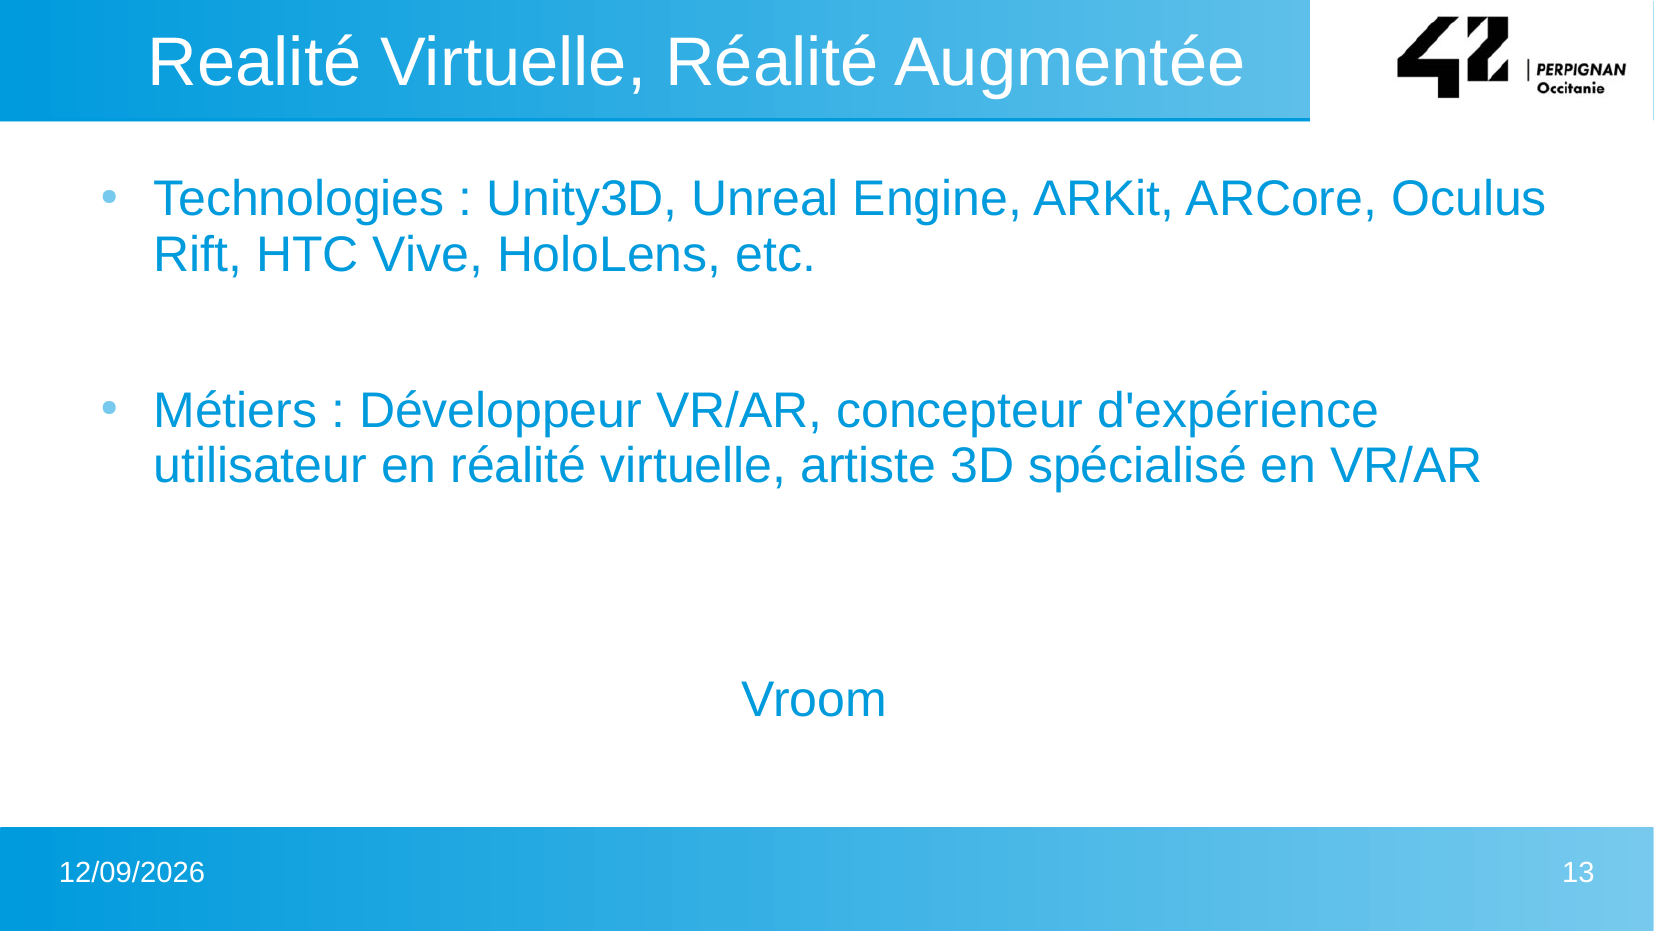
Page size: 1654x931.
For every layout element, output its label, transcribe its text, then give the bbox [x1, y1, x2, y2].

list Technologies : Unity3D, Unreal Engine, ARKit, ARCore, Oculus Rift, HTC Vive, HoloLens, etc. Métiers : Développeur VR/AR, concepteur d'expérience utilisateur en réalité virtuelle, artiste 3D spécialisé en VR/AR Vroom [82, 170, 1571, 826]
title Realité Virtuelle, Réalité Augmentée [0, 0, 1441, 165]
picture [1310, 0, 1654, 125]
